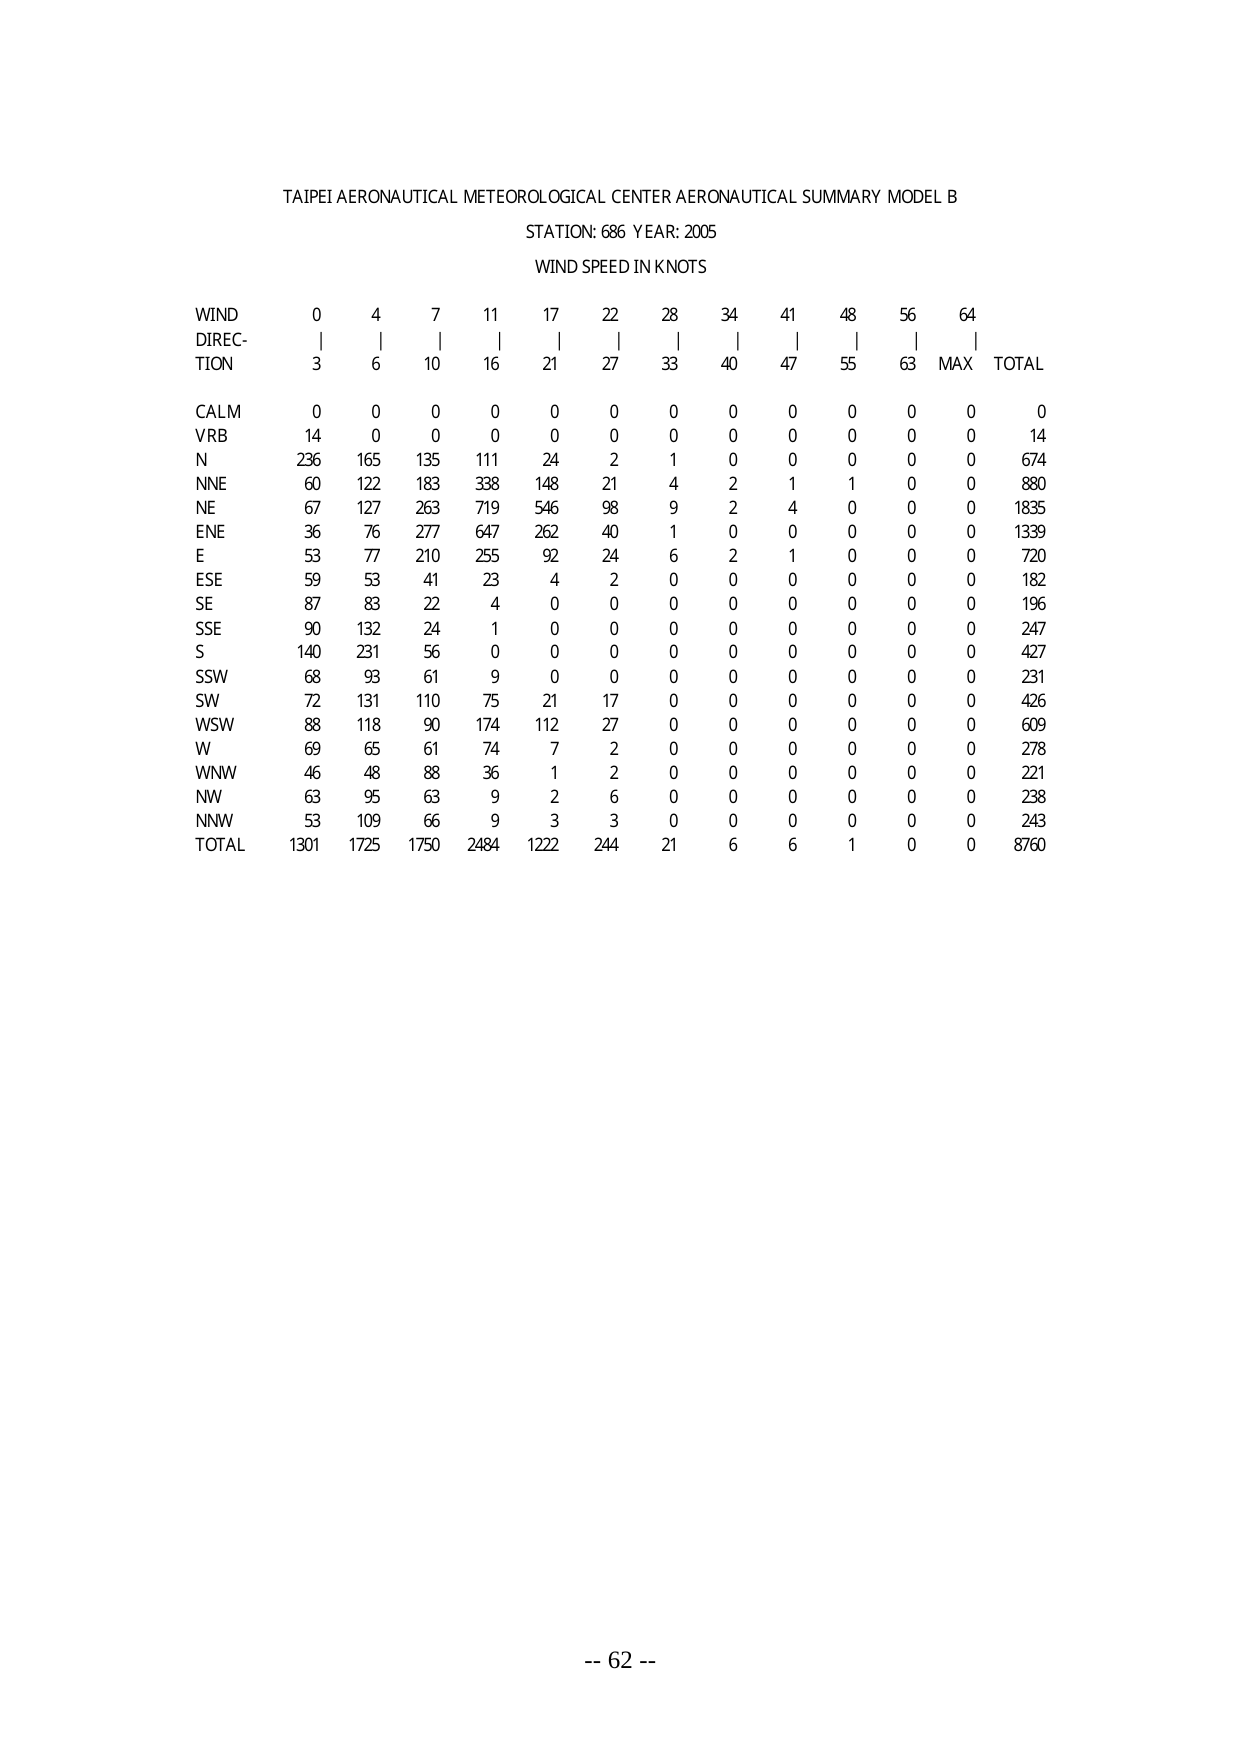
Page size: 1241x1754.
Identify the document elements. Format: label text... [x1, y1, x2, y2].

text -- 62 -- [543, 1637, 697, 1674]
